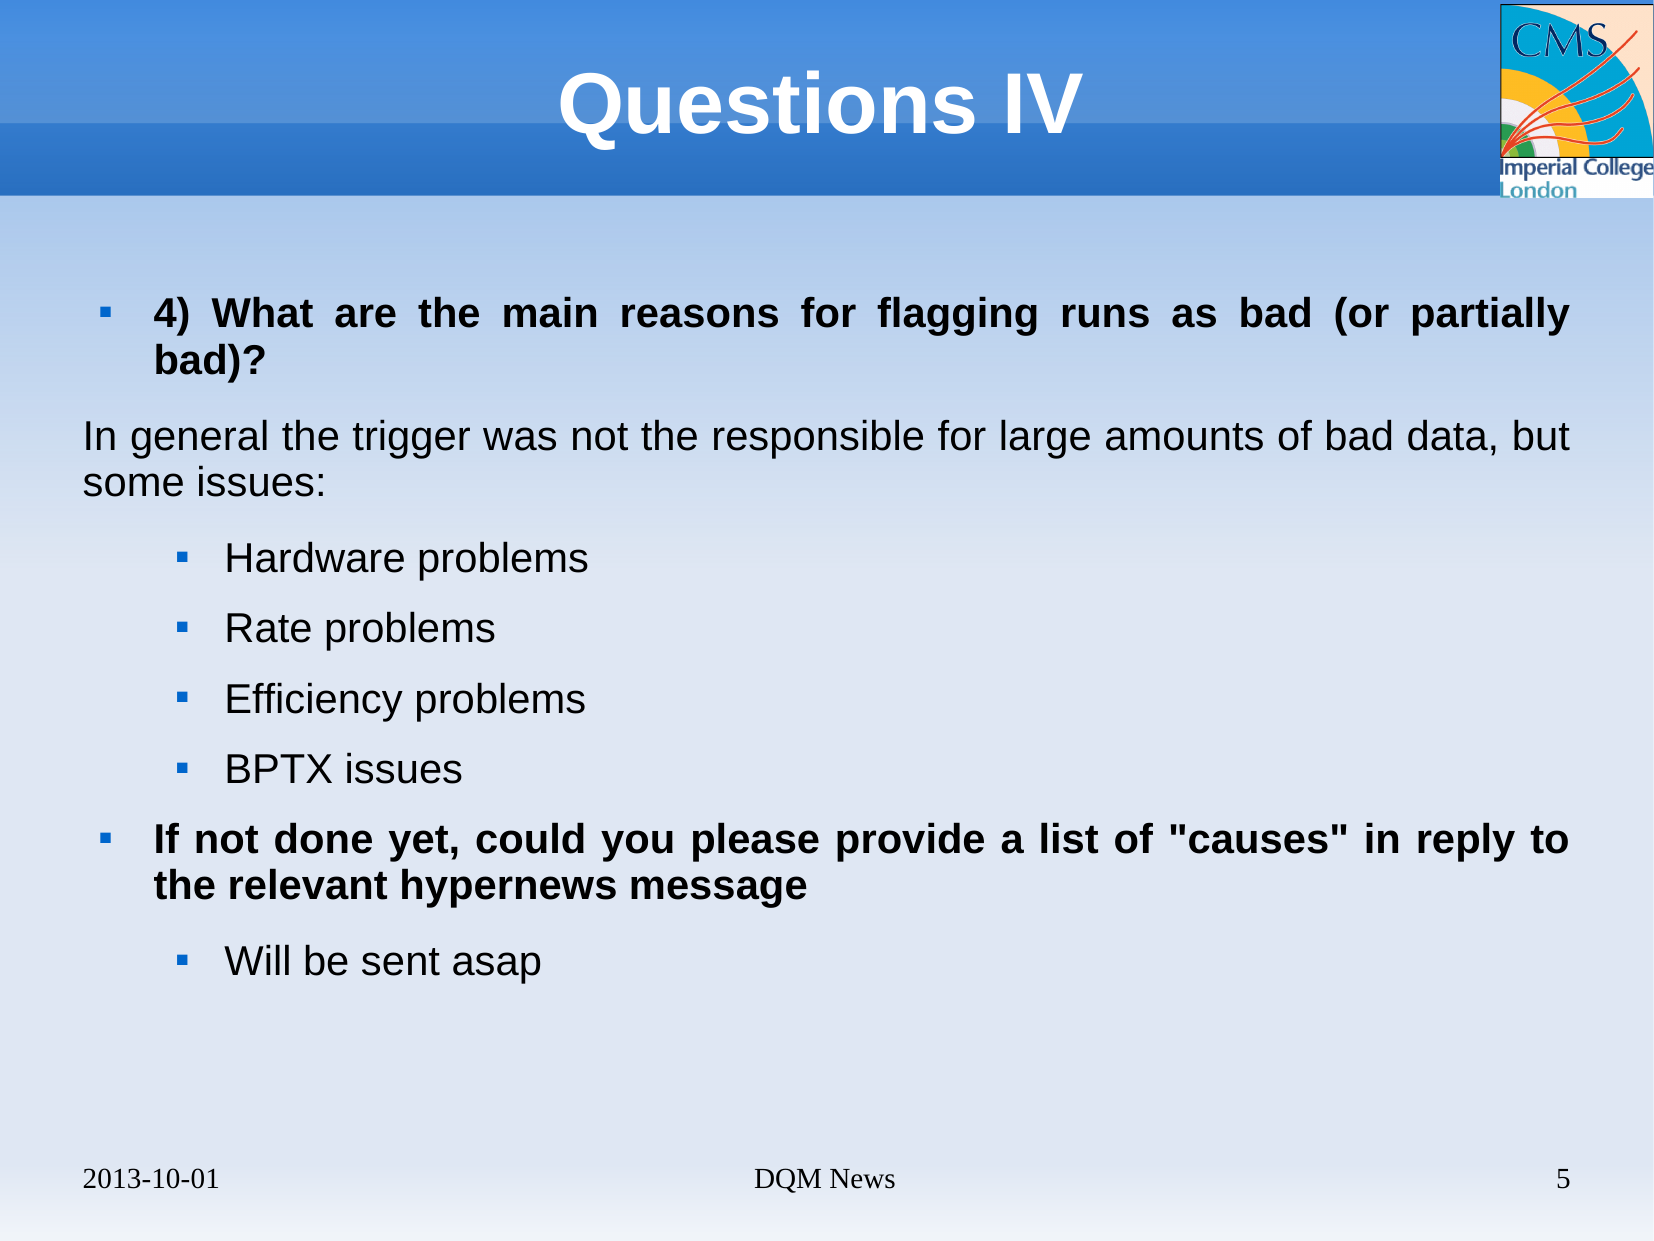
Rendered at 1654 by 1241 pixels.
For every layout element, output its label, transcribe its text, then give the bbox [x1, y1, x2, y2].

picture [1588, 52, 1601, 56]
picture [0, 0, 1654, 1241]
list 4) What are the main reasons for flagging runs as bad (or partially bad)? In general the trigger was not the responsible for large amounts of bad data, but some issues: Hardware problems Rate problems Efficiency problems BPTX issues If not done yet, could you please provide a list of "causes" in reply to the relevant hypernews message Will be sent asap [82, 290, 1571, 1109]
title Questions IV [76, 0, 1565, 208]
